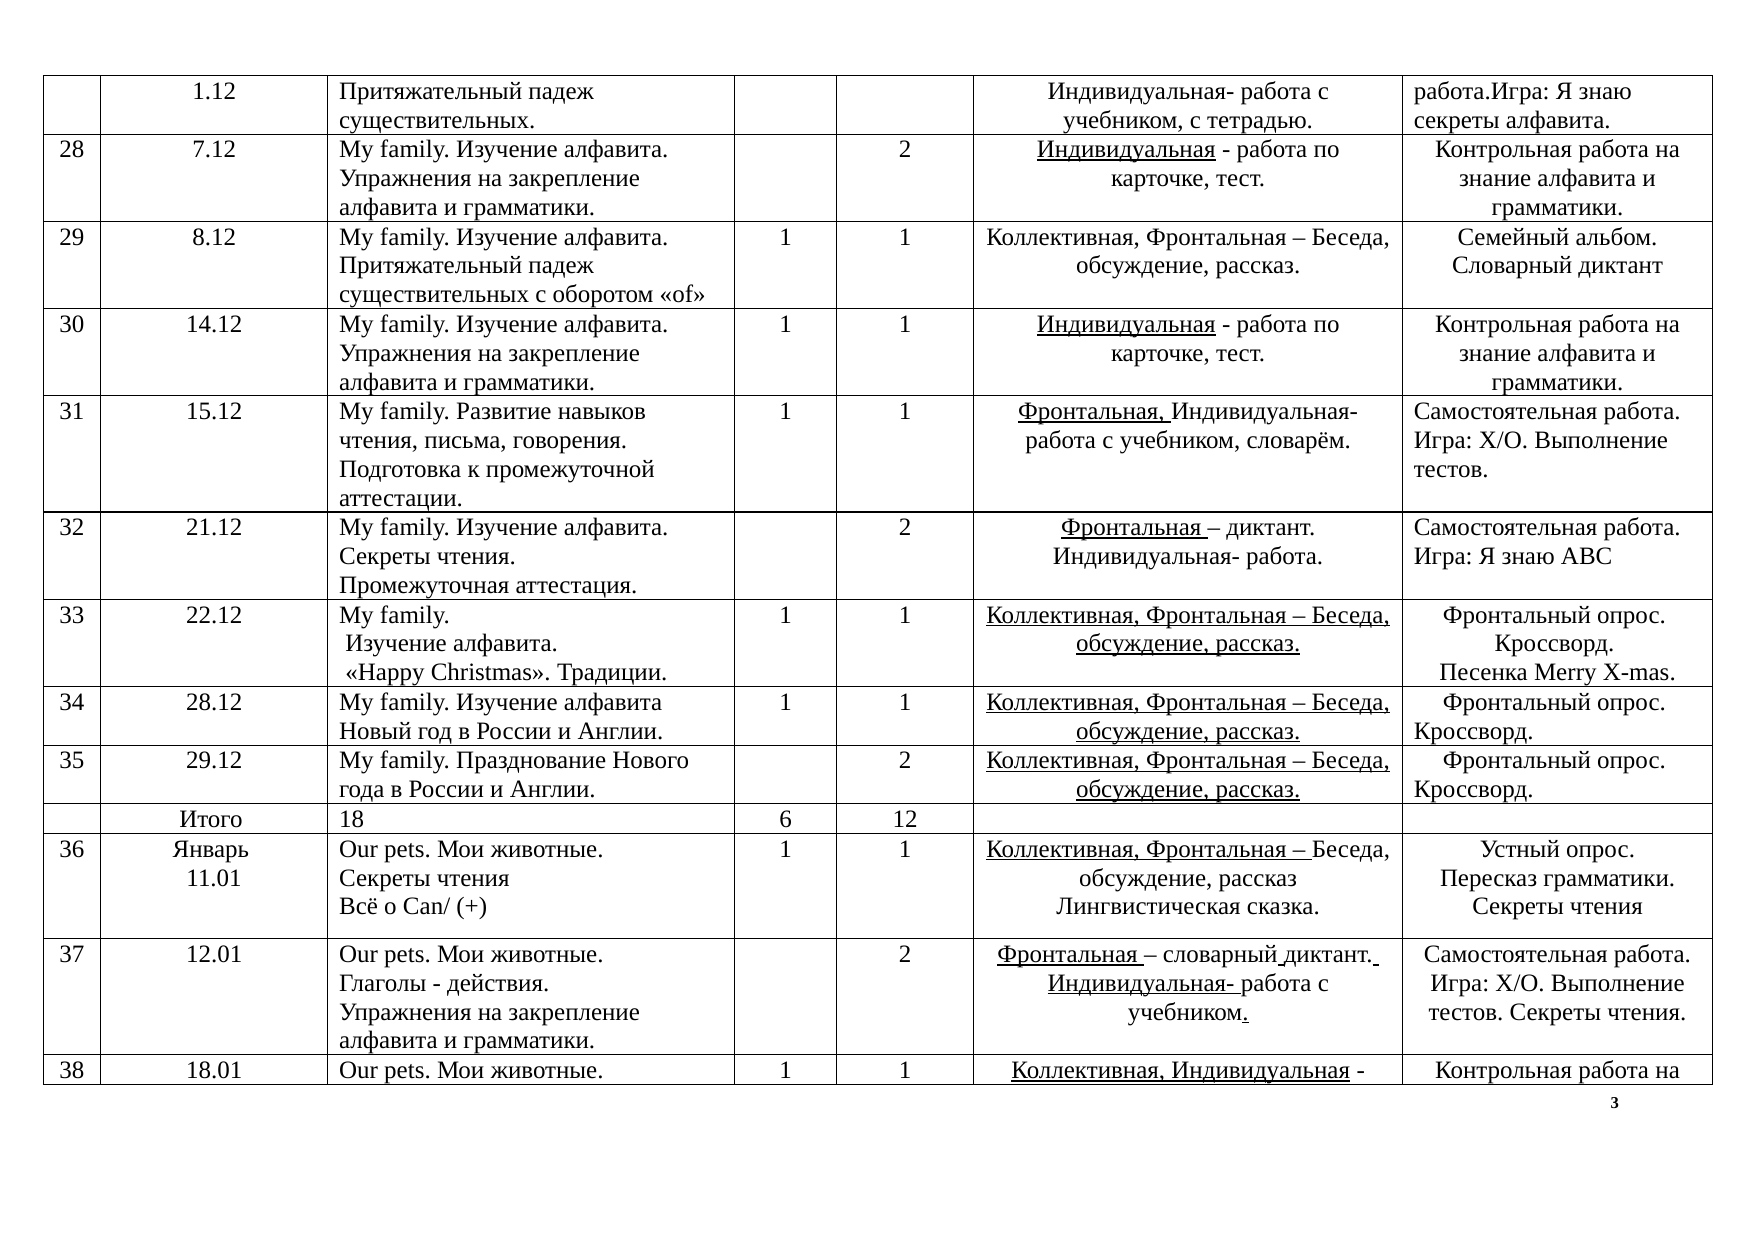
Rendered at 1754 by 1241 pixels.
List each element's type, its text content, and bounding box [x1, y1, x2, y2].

table_cell Фронтальная – диктант. Индивидуальная- работа. [974, 513, 1402, 599]
table_cell Коллективная, Индивидуальная [974, 1055, 1402, 1084]
table_cell My family. Празднование Нового года в России и Англии. [328, 746, 734, 803]
table_cell Индивидуальная- работа с учебником, с тетрадью. [974, 76, 1402, 133]
table_cell 18 [328, 804, 734, 833]
table_cell Январь 11.01 [101, 834, 327, 938]
table_cell Коллективная, Фронтальная – Беседа, обсуждение, рассказ. [974, 687, 1402, 744]
table_cell Коллективная, Фронтальная – Беседа, обсуждение, рассказ. [974, 222, 1402, 308]
table_cell 33 [44, 600, 100, 686]
table_cell Устный опрос. Пересказ грамматики. Секреты чтения [1403, 834, 1712, 938]
table_cell Our pets. Мои животные. [328, 1055, 734, 1084]
table_cell Контрольная работа на [1403, 1055, 1712, 1084]
table_cell [1403, 804, 1712, 833]
table_cell 1 [837, 309, 973, 395]
table_cell Итого [101, 804, 327, 833]
table_cell 1 [735, 309, 836, 395]
table_cell My family. Развитие навыков чтения, письма, говорения. Подготовка к промежуточной аттестации. [328, 396, 734, 511]
table_cell 1 [837, 222, 973, 308]
table_cell 1 [837, 1055, 973, 1084]
table_cell 1 [735, 687, 836, 744]
table_cell 1 [735, 1055, 836, 1084]
table_cell 12 [837, 804, 973, 833]
table_cell работа.Игра: Я знаю секреты алфавита. [1403, 76, 1712, 133]
table_cell 35 [44, 746, 100, 803]
table_cell 2 [837, 939, 973, 1054]
table_cell [44, 804, 100, 833]
table_cell 12.01 [101, 939, 327, 1054]
table_cell Коллективная, Фронтальная – Беседа, обсуждение, рассказ. [974, 600, 1402, 686]
table_cell 36 [44, 834, 100, 938]
table_cell 2 [837, 135, 973, 221]
table_cell 15.12 [101, 396, 327, 511]
table_cell Контрольная работа на знание алфавита и грамматики. [1403, 309, 1712, 395]
table_cell 1 [837, 834, 973, 938]
table_cell 1 [837, 396, 973, 511]
table_cell Фронтальная, Индивидуальная- работа с учебником, словарём. [974, 396, 1402, 511]
table_cell My family. Изучение алфавита. Упражнения на закрепление алфавита и грамматики. [328, 309, 734, 395]
table_cell Our pets. Мои животные. Секреты чтения Всё о Can/ (+) [328, 834, 734, 938]
table_cell [735, 513, 836, 599]
table_cell Самостоятельная работа. Игра: Я знаю АВС [1403, 513, 1712, 599]
table_cell Фронтальный опрос. Кроссворд. [1403, 746, 1712, 803]
table_cell 30 [44, 309, 100, 395]
table_cell 1 [837, 600, 973, 686]
table_cell 1 [735, 600, 836, 686]
table_cell 2 [837, 513, 973, 599]
table_cell [974, 804, 1402, 833]
table_cell 1 [735, 834, 836, 938]
table_cell Our pets. Мои животные. Глаголы - действия. Упражнения на закрепление алфавита и грамматики. [328, 939, 734, 1054]
table_cell [44, 76, 100, 133]
table_cell Индивидуальная - работа по карточке, тест. [974, 309, 1402, 395]
table_cell My family. Изучение алфавита. «Happy Christmas». Традиции. [328, 600, 734, 686]
table_cell Контрольная работа на знание алфавита и грамматики. [1403, 135, 1712, 221]
table_cell 21.12 [101, 513, 327, 599]
table_cell 8.12 [101, 222, 327, 308]
table_cell 29.12 [101, 746, 327, 803]
table_cell 6 [735, 804, 836, 833]
table_cell Семейный альбом. Словарный диктант [1403, 222, 1712, 308]
table_cell 1 [735, 396, 836, 511]
table_cell Фронтальный опрос. Кроссворд. [1403, 687, 1712, 744]
table_cell 29 [44, 222, 100, 308]
table_cell [735, 76, 836, 133]
table_cell 38 [44, 1055, 100, 1084]
table_cell Коллективная, Фронтальная – Беседа, обсуждение, рассказ Лингвистическая сказка. [974, 834, 1402, 938]
table_cell 2 [837, 746, 973, 803]
table_cell Притяжательный падеж существительных. [328, 76, 734, 133]
table_cell 28.12 [101, 687, 327, 744]
table_cell My family. Изучение алфавита. Секреты чтения. Промежуточная аттестация. [328, 513, 734, 599]
table_cell 1 [837, 687, 973, 744]
table_cell [735, 135, 836, 221]
table_cell 7.12 [101, 135, 327, 221]
table_cell Фронтальная – словарный диктант. Индивидуальная- работа с учебником. [974, 939, 1402, 1054]
table_cell 22.12 [101, 600, 327, 686]
table_cell 32 [44, 513, 100, 599]
table_cell 31 [44, 396, 100, 511]
table_cell My family. Изучение алфавита. Притяжательный падеж существительных с оборотом «of» [328, 222, 734, 308]
table_cell [735, 939, 836, 1054]
table_cell [837, 76, 973, 133]
table_cell 1 [735, 222, 836, 308]
table_cell Фронтальный опрос. Кроссворд. Песенка Merry X-mas. [1403, 600, 1712, 686]
table_cell 14.12 [101, 309, 327, 395]
table_cell Коллективная, Фронтальная – Беседа, обсуждение, рассказ. [974, 746, 1402, 803]
table_cell My family. Изучение алфавита Новый год в России и Англии. [328, 687, 734, 744]
table_cell Самостоятельная работа. Игра: X/O. Выполнение тестов. [1403, 396, 1712, 511]
table_cell 28 [44, 135, 100, 221]
table_cell Индивидуальная - работа по карточке, тест. [974, 135, 1402, 221]
table_cell [735, 746, 836, 803]
table_cell My family. Изучение алфавита. Упражнения на закрепление алфавита и грамматики. [328, 135, 734, 221]
table_cell Самостоятельная работа. Игра: X/O. Выполнение тестов. Секреты чтения. [1403, 939, 1712, 1054]
table_cell 37 [44, 939, 100, 1054]
table_cell 1.12 [101, 76, 327, 133]
table_cell 18.01 [101, 1055, 327, 1084]
table_cell 34 [44, 687, 100, 744]
